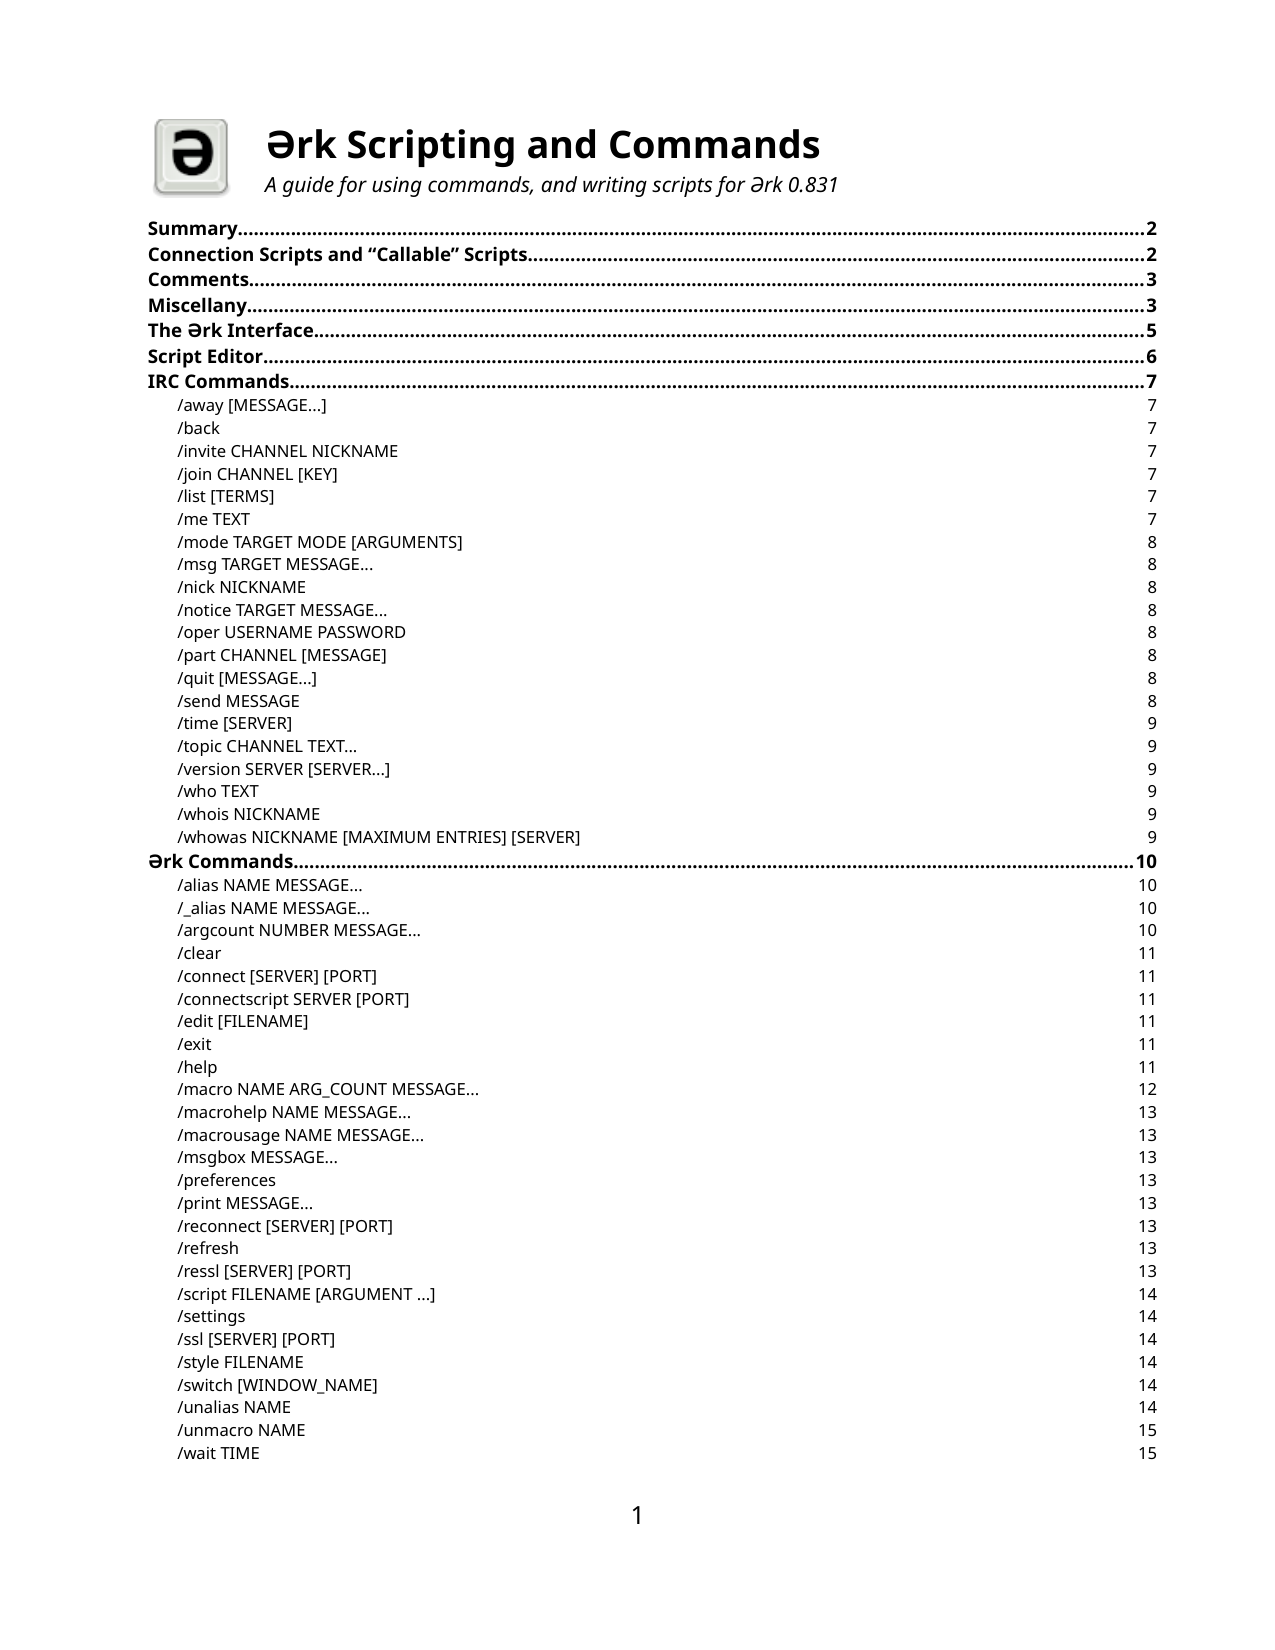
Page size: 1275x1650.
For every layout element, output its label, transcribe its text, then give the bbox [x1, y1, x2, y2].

text /who TEXT 9 [177, 780, 1157, 803]
text /macrohelp NAME MESSAGE... 13 [177, 1101, 1157, 1123]
text IRC Commands 7 [148, 368, 1157, 394]
text /macrousage NAME MESSAGE... 13 [177, 1123, 1157, 1146]
text /whowas NICKNAME [MAXIMUM ENTRIES] [SERVER] 9 [177, 825, 1157, 848]
text /preferences 13 [177, 1169, 1157, 1192]
text /settings 14 [177, 1305, 1157, 1328]
text /unalias NAME 14 [177, 1396, 1157, 1419]
text /argcount NUMBER MESSAGE... 10 [177, 919, 1157, 942]
text /nick NICKNAME 8 [177, 576, 1157, 598]
text /clear 11 [177, 942, 1157, 964]
text Miscellany 3 [148, 292, 1157, 317]
text Summary 2 [148, 215, 1157, 241]
text /invite CHANNEL NICKNAME 7 [177, 439, 1157, 462]
text /edit [FILENAME] 11 [177, 1010, 1157, 1033]
text /version SERVER [SERVER...] 9 [177, 757, 1157, 780]
text /help 11 [177, 1055, 1157, 1078]
text The Ərk Interface 5 [148, 317, 1157, 343]
table_header [118, 118, 265, 198]
text /print MESSAGE... 13 [177, 1192, 1157, 1214]
text /topic CHANNEL TEXT... 9 [177, 734, 1157, 757]
text /connect [SERVER] [PORT] 11 [177, 964, 1157, 987]
text Comments 3 [148, 266, 1157, 292]
text /part CHANNEL [MESSAGE] 8 [177, 644, 1157, 666]
picture [152, 119, 231, 198]
text Connection Scripts and “Callable” Scripts 2 [148, 241, 1157, 266]
text Script Editor 6 [148, 343, 1157, 368]
text /refresh 13 [177, 1237, 1157, 1260]
text /list [TERMS] 7 [177, 485, 1157, 507]
text /time [SERVER] 9 [177, 712, 1157, 734]
text /_alias NAME MESSAGE... 10 [177, 896, 1157, 919]
text /reconnect [SERVER] [PORT] 13 [177, 1214, 1157, 1237]
text /back 7 [177, 417, 1157, 439]
text /msg TARGET MESSAGE... 8 [177, 553, 1157, 576]
text /msgbox MESSAGE... 13 [177, 1146, 1157, 1169]
table_header Ərk Scripting and Commands A guide for using commands, and writing scripts for Ərk 0.831 [265, 118, 1157, 198]
text /notice TARGET MESSAGE... 8 [177, 598, 1157, 621]
text /mode TARGET MODE [ARGUMENTS] 8 [177, 530, 1157, 553]
text /send MESSAGE 8 [177, 689, 1157, 712]
text /connectscript SERVER [PORT] 11 [177, 987, 1157, 1010]
text Ərk Commands 10 [148, 848, 1157, 874]
text /join CHANNEL [KEY] 7 [177, 462, 1157, 485]
text /wait TIME 15 [177, 1441, 1157, 1464]
text /unmacro NAME 15 [177, 1419, 1157, 1441]
text /oper USERNAME PASSWORD 8 [177, 621, 1157, 644]
text /script FILENAME [ARGUMENT ...] 14 [177, 1282, 1157, 1305]
text /away [MESSAGE...] 7 [177, 394, 1157, 417]
text /me TEXT 7 [177, 507, 1157, 530]
text /ssl [SERVER] [PORT] 14 [177, 1328, 1157, 1351]
text /ressl [SERVER] [PORT] 13 [177, 1260, 1157, 1282]
text /quit [MESSAGE...] 8 [177, 666, 1157, 689]
text /exit 11 [177, 1033, 1157, 1055]
text /style FILENAME 14 [177, 1351, 1157, 1373]
text /switch [WINDOW_NAME] 14 [177, 1373, 1157, 1396]
text /macro NAME ARG_COUNT MESSAGE... 12 [177, 1078, 1157, 1101]
text /alias NAME MESSAGE... 10 [177, 874, 1157, 896]
text /whois NICKNAME 9 [177, 803, 1157, 825]
